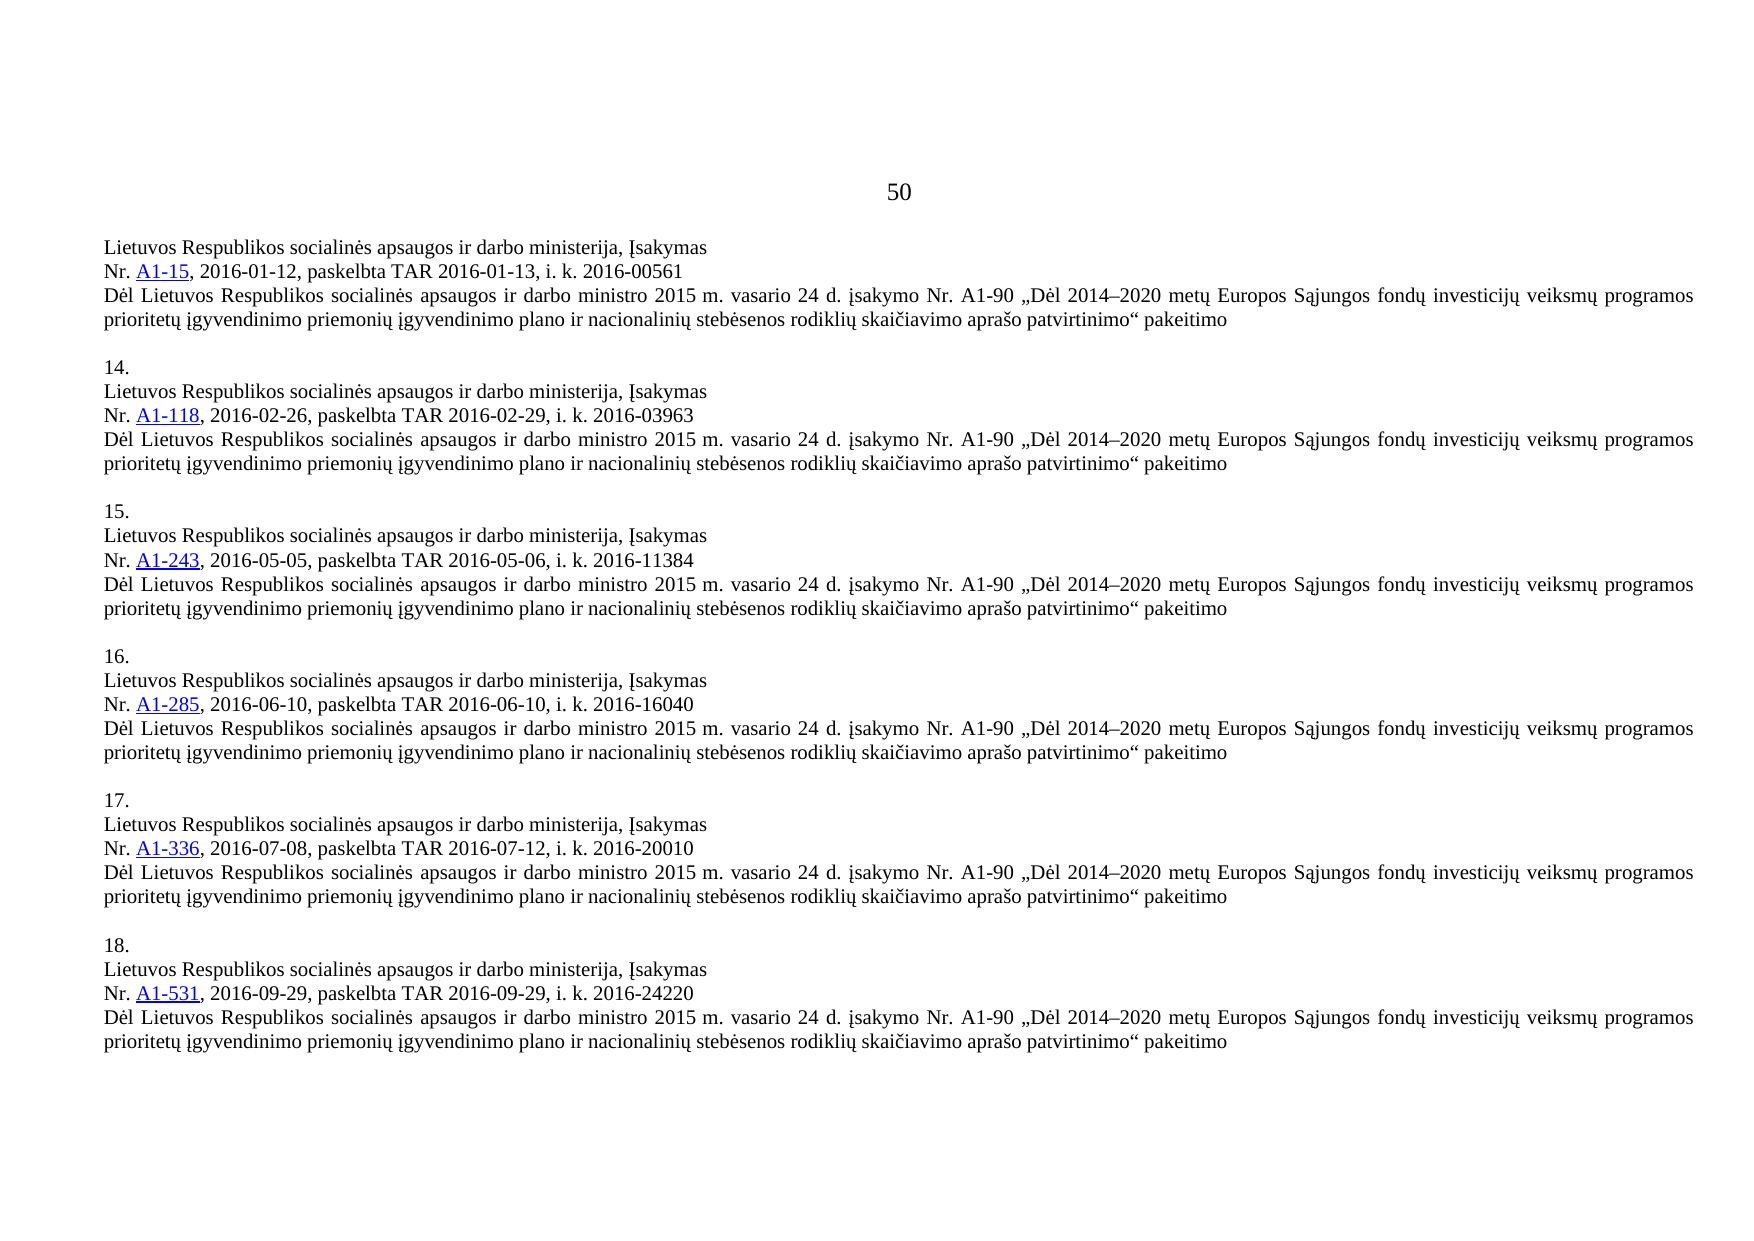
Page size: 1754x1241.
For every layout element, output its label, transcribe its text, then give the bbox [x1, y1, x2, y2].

text Dėl Lietuvos Respublikos socialinės apsaugos ir darbo ministro 2015 m. vasario 24 d. įsakymo Nr. A1-90 „Dėl 2014–2020 metų Europos Sąjungos fondų investicijų veiksmų programos prioritetų įgyvendinimo priemonių įgyvendinimo plano ir nacionalinių stebėsenos rodiklių skaičiavimo aprašo patvirtinimo“ pakeitimo [103, 427, 1695, 475]
text Nr. A1-118, 2016-02-26, paskelbta TAR 2016-02-29, i. k. 2016-03963 [103, 403, 1695, 427]
text Lietuvos Respublikos socialinės apsaugos ir darbo ministerija, Įsakymas [103, 379, 1695, 403]
text Nr. A1-285, 2016-06-10, paskelbta TAR 2016-06-10, i. k. 2016-16040 [103, 692, 1695, 716]
text 14. [103, 355, 1695, 379]
text Lietuvos Respublikos socialinės apsaugos ir darbo ministerija, Įsakymas [103, 235, 1695, 259]
text 17. [103, 788, 1695, 812]
text Nr. A1-336, 2016-07-08, paskelbta TAR 2016-07-12, i. k. 2016-20010 [103, 836, 1695, 860]
text 15. [103, 499, 1695, 523]
text Nr. A1-15, 2016-01-12, paskelbta TAR 2016-01-13, i. k. 2016-00561 [103, 259, 1695, 283]
text Lietuvos Respublikos socialinės apsaugos ir darbo ministerija, Įsakymas [103, 812, 1695, 836]
text 16. [103, 644, 1695, 668]
text Dėl Lietuvos Respublikos socialinės apsaugos ir darbo ministro 2015 m. vasario 24 d. įsakymo Nr. A1-90 „Dėl 2014–2020 metų Europos Sąjungos fondų investicijų veiksmų programos prioritetų įgyvendinimo priemonių įgyvendinimo plano ir nacionalinių stebėsenos rodiklių skaičiavimo aprašo patvirtinimo“ pakeitimo [103, 1005, 1695, 1053]
text Lietuvos Respublikos socialinės apsaugos ir darbo ministerija, Įsakymas [103, 957, 1695, 981]
text 18. [103, 932, 1695, 957]
text Dėl Lietuvos Respublikos socialinės apsaugos ir darbo ministro 2015 m. vasario 24 d. įsakymo Nr. A1-90 „Dėl 2014–2020 metų Europos Sąjungos fondų investicijų veiksmų programos prioritetų įgyvendinimo priemonių įgyvendinimo plano ir nacionalinių stebėsenos rodiklių skaičiavimo aprašo patvirtinimo“ pakeitimo [103, 572, 1695, 620]
text Dėl Lietuvos Respublikos socialinės apsaugos ir darbo ministro 2015 m. vasario 24 d. įsakymo Nr. A1-90 „Dėl 2014–2020 metų Europos Sąjungos fondų investicijų veiksmų programos prioritetų įgyvendinimo priemonių įgyvendinimo plano ir nacionalinių stebėsenos rodiklių skaičiavimo aprašo patvirtinimo“ pakeitimo [103, 716, 1695, 764]
text Nr. A1-531, 2016-09-29, paskelbta TAR 2016-09-29, i. k. 2016-24220 [103, 981, 1695, 1005]
text Lietuvos Respublikos socialinės apsaugos ir darbo ministerija, Įsakymas [103, 668, 1695, 692]
text Lietuvos Respublikos socialinės apsaugos ir darbo ministerija, Įsakymas [103, 523, 1695, 547]
text Nr. A1-243, 2016-05-05, paskelbta TAR 2016-05-06, i. k. 2016-11384 [103, 547, 1695, 572]
text Dėl Lietuvos Respublikos socialinės apsaugos ir darbo ministro 2015 m. vasario 24 d. įsakymo Nr. A1-90 „Dėl 2014–2020 metų Europos Sąjungos fondų investicijų veiksmų programos prioritetų įgyvendinimo priemonių įgyvendinimo plano ir nacionalinių stebėsenos rodiklių skaičiavimo aprašo patvirtinimo“ pakeitimo [103, 860, 1695, 908]
text Dėl Lietuvos Respublikos socialinės apsaugos ir darbo ministro 2015 m. vasario 24 d. įsakymo Nr. A1-90 „Dėl 2014–2020 metų Europos Sąjungos fondų investicijų veiksmų programos prioritetų įgyvendinimo priemonių įgyvendinimo plano ir nacionalinių stebėsenos rodiklių skaičiavimo aprašo patvirtinimo“ pakeitimo [103, 283, 1695, 331]
